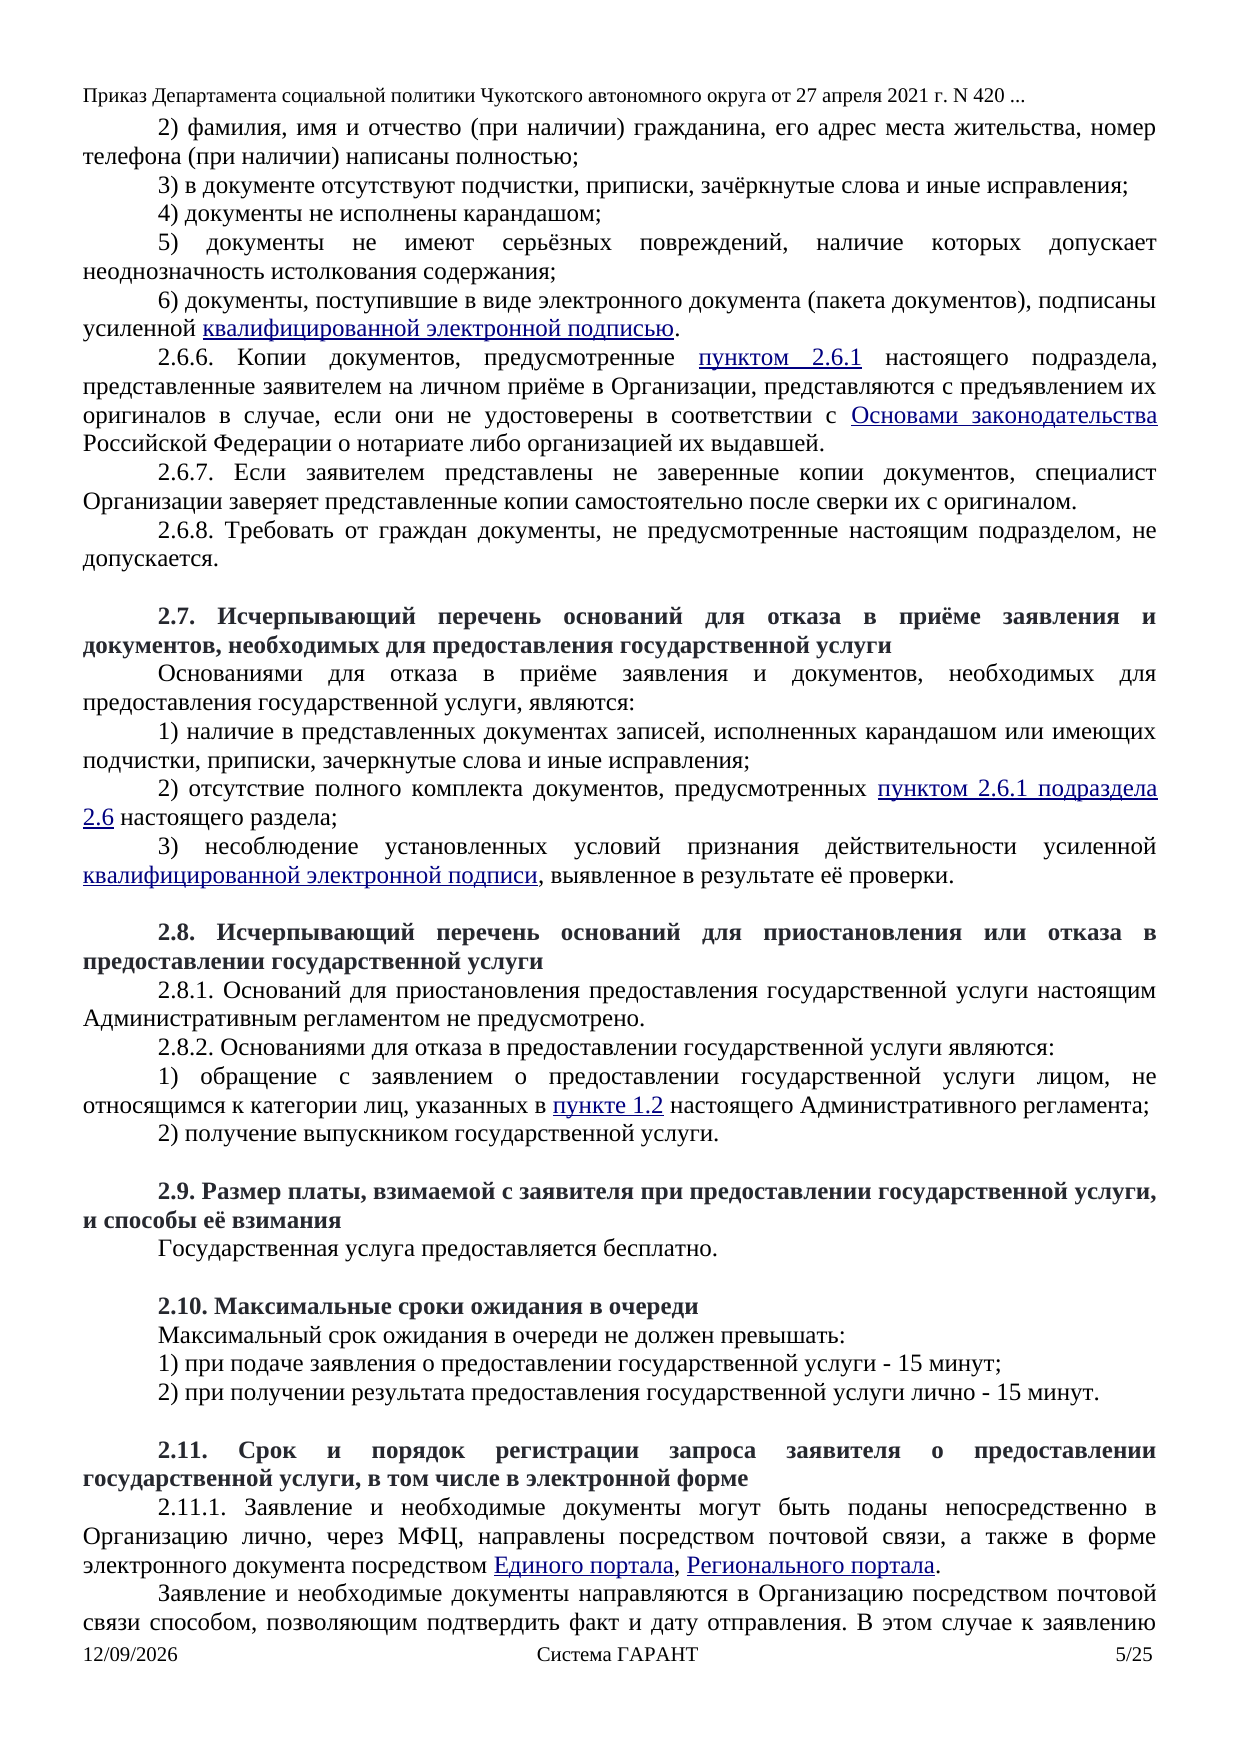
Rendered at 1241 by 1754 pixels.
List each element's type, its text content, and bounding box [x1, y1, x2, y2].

text 2.6.7. Если заявителем представлены не заверенные копии документов, специалист Организации заверяет представленные копии самостоятельно после сверки их с оригиналом. [83, 457, 1157, 515]
text 2.11.1. Заявление и необходимые документы могут быть поданы непосредственно в Организацию лично, через МФЦ, направлены посредством почтовой связи, а также в форме электронного документа посредством Единого портала, Регионального портала. [83, 1492, 1157, 1578]
text 2.11. Срок и порядок регистрации запроса заявителя о предоставлении государственной услуги, в том числе в электронной форме [83, 1435, 1157, 1492]
text 3) в документе отсутствуют подчистки, приписки, зачёркнутые слова и иные исправления; [83, 170, 1157, 198]
text 2.6.8. Требовать от граждан документы, не предусмотренные настоящим подразделом, не допускается. [83, 515, 1157, 572]
text 2.6.6. Копии документов, предусмотренные пунктом 2.6.1 настоящего подраздела, представленные заявителем на личном приёме в Организации, представляются с предъявлением их оригиналов в случае, если они не удостоверены в соответствии с Основами законодательства Российской Федерации о нотариате либо организацией их выдавшей. [83, 342, 1157, 457]
text 2) при получении результата предоставления государственной услуги лично - 15 минут. [83, 1377, 1157, 1406]
text 1) обращение с заявлением о предоставлении государственной услуги лицом, не относящимся к категории лиц, указанных в пункте 1.2 настоящего Административного регламента; [83, 1061, 1157, 1118]
text 2) получение выпускником государственной услуги. [83, 1118, 1157, 1147]
text 3) несоблюдение установленных условий признания действительности усиленной квалифицированной электронной подписи, выявленное в результате её проверки. [83, 831, 1157, 888]
text 2.8.1. Оснований для приостановления предоставления государственной услуги настоящим Административным регламентом не предусмотрено. [83, 975, 1157, 1032]
text 4) документы не исполнены карандашом; [83, 198, 1157, 227]
text 2) фамилия, имя и отчество (при наличии) гражданина, его адрес места жительства, номер телефона (при наличии) написаны полностью; [83, 112, 1157, 170]
text 2.9. Размер платы, взимаемой с заявителя при предоставлении государственной услуги, и способы её взимания [83, 1176, 1157, 1233]
text 2.8.2. Основаниями для отказа в предоставлении государственной услуги являются: [83, 1032, 1157, 1061]
text 1) наличие в представленных документах записей, исполненных карандашом или имеющих подчистки, приписки, зачеркнутые слова и иные исправления; [83, 716, 1157, 773]
text 2.10. Максимальные сроки ожидания в очереди [83, 1291, 1157, 1320]
text 1) при подаче заявления о предоставлении государственной услуги - 15 минут; [83, 1348, 1157, 1377]
text 5) документы не имеют серьёзных повреждений, наличие которых допускает неоднозначность истолкования содержания; [83, 227, 1157, 285]
text Государственная услуга предоставляется бесплатно. [83, 1233, 1157, 1262]
text Заявление и необходимые документы направляются в Организацию посредством почтовой связи способом, позволяющим подтвердить факт и дату отправления. В этом случае к заявлению [83, 1578, 1157, 1636]
text 2.8. Исчерпывающий перечень оснований для приостановления или отказа в предоставлении государственной услуги [83, 917, 1157, 975]
text 6) документы, поступившие в виде электронного документа (пакета документов), подписаны усиленной квалифицированной электронной подписью. [83, 285, 1157, 342]
text 2.7. Исчерпывающий перечень оснований для отказа в приёме заявления и документов, необходимых для предоставления государственной услуги [83, 601, 1157, 658]
text Основаниями для отказа в приёме заявления и документов, необходимых для предоставления государственной услуги, являются: [83, 658, 1157, 716]
text 2) отсутствие полного комплекта документов, предусмотренных пунктом 2.6.1 подраздела 2.6 настоящего раздела; [83, 773, 1157, 831]
text Максимальный срок ожидания в очереди не должен превышать: [83, 1320, 1157, 1348]
